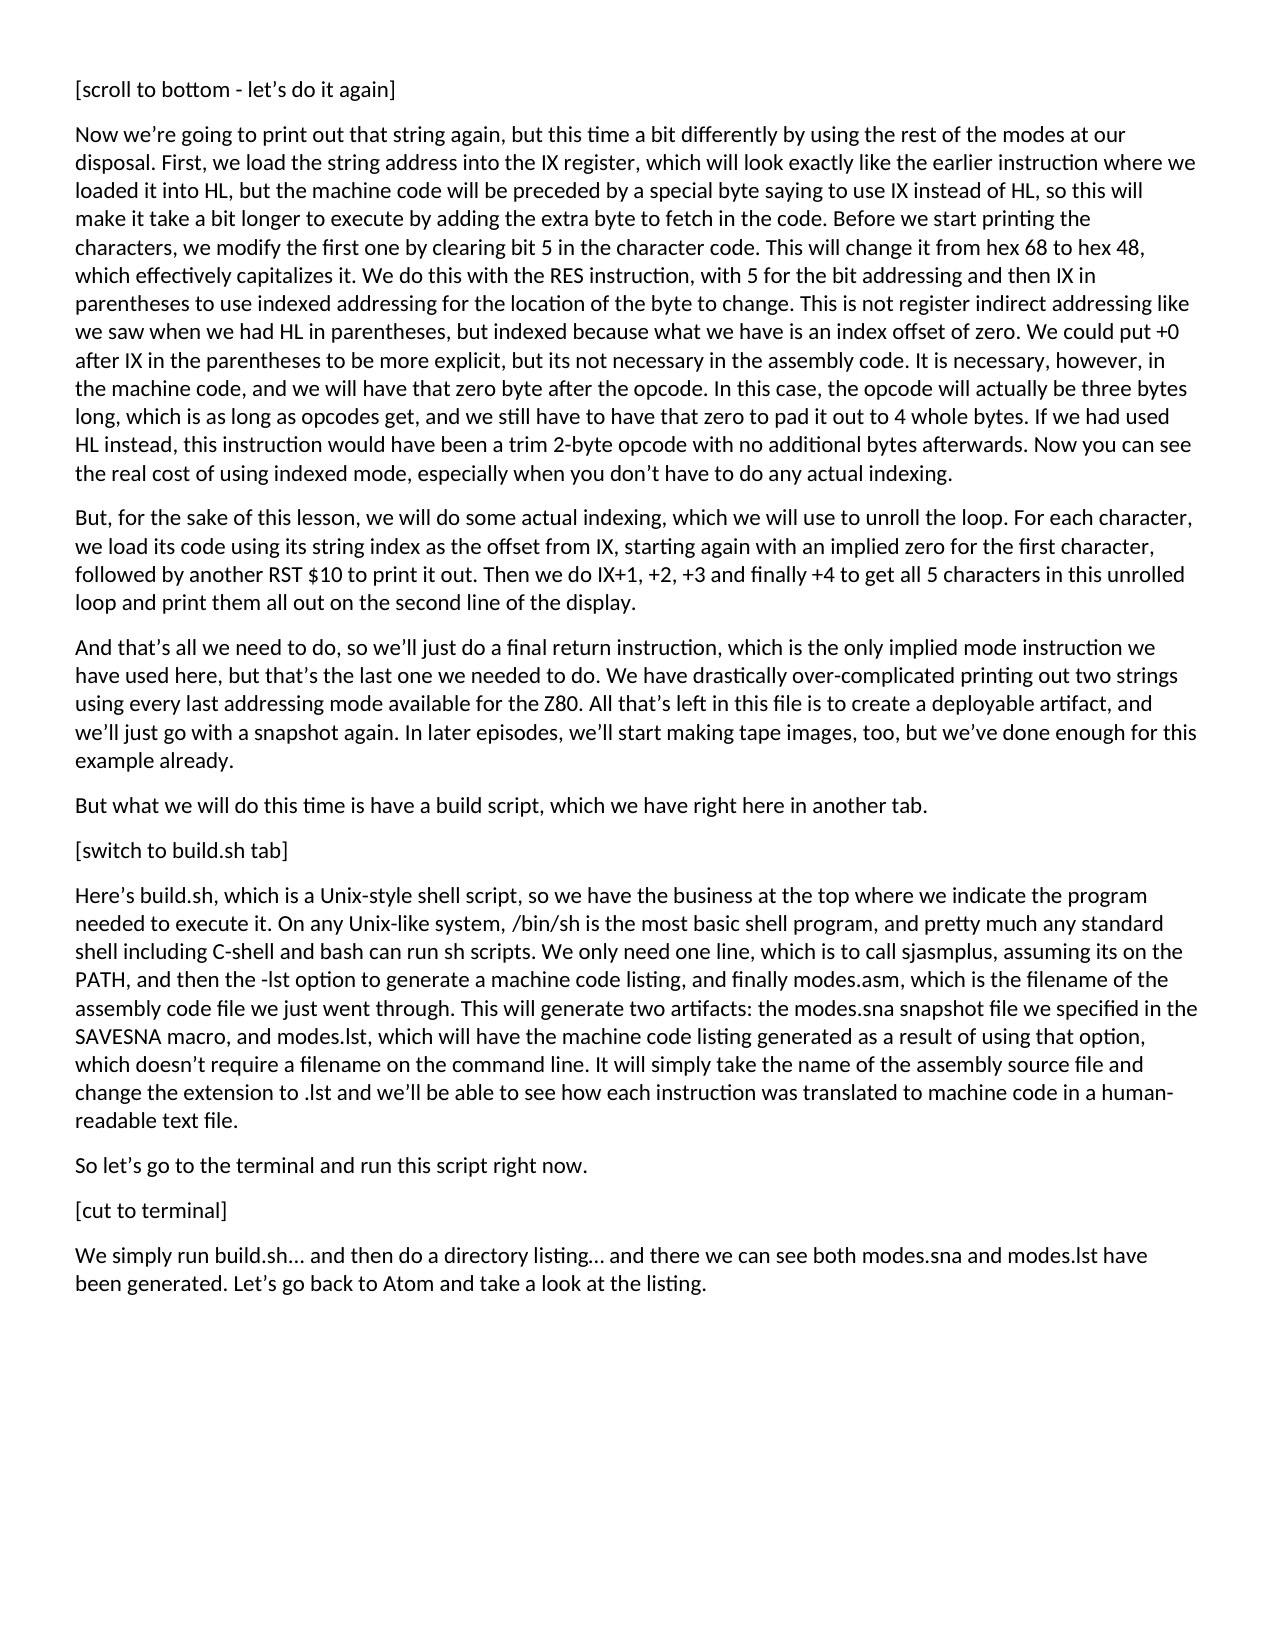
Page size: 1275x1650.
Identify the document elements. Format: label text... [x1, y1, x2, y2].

text Here’s build.sh, which is a Unix-style shell script, so we have the business at the top where we indicate the program needed to execute it. On any Unix-like system, /bin/sh is the most basic shell program, and pretty much any standard shell including C-shell and bash can run sh scripts. We only need one line, which is to call sjasmplus, assuming its on the PATH, and then the -lst option to generate a machine code listing, and finally modes.asm, which is the filename of the assembly code file we just went through. This will generate two artifacts: the modes.sna snapshot file we specified in the SAVESNA macro, and modes.lst, which will have the machine code listing generated as a result of using that option, which doesn’t require a filename on the command line. It will simply take the name of the assembly source file and change the extension to .lst and we’ll be able to see how each instruction was translated to machine code in a human-readable text file. [75, 881, 1200, 1134]
text [switch to build.sh tab] [75, 836, 1200, 864]
text Now we’re going to print out that string again, but this time a bit differently by using the rest of the modes at our disposal. First, we load the string address into the IX register, which will look exactly like the earlier instruction where we loaded it into HL, but the machine code will be preceded by a special byte saying to use IX instead of HL, so this will make it take a bit longer to execute by adding the extra byte to fetch in the code. Before we start printing the characters, we modify the first one by clearing bit 5 in the character code. This will change it from hex 68 to hex 48, which effectively capitalizes it. We do this with the RES instruction, with 5 for the bit addressing and then IX in parentheses to use indexed addressing for the location of the byte to change. This is not register indirect addressing like we saw when we had HL in parentheses, but indexed because what we have is an index offset of zero. We could put +0 after IX in the parentheses to be more explicit, but its not necessary in the assembly code. It is necessary, however, in the machine code, and we will have that zero byte after the opcode. In this case, the opcode will actually be three bytes long, which is as long as opcodes get, and we still have to have that zero to pad it out to 4 whole bytes. If we had used HL instead, this instruction would have been a trim 2-byte opcode with no additional bytes afterwards. Now you can see the real cost of using indexed mode, especially when you don’t have to do any actual indexing. [75, 120, 1200, 487]
text But what we will do this time is have a build script, which we have right here in another tab. [75, 791, 1200, 819]
text And that’s all we need to do, so we’ll just do a final return instruction, which is the only implied mode instruction we have used here, but that’s the last one we needed to do. We have drastically over-complicated printing out two strings using every last addressing mode available for the Z80. All that’s left in this file is to create a deployable artifact, and we’ll just go with a snapshot again. In later episodes, we’ll start making tape images, too, but we’ve done enough for this example already. [75, 633, 1200, 774]
text [scroll to bottom - let’s do it again] [75, 75, 1200, 103]
text But, for the sake of this lesson, we will do some actual indexing, which we will use to unroll the loop. For each character, we load its code using its string index as the offset from IX, starting again with an implied zero for the first character, followed by another RST $10 to print it out. Then we do IX+1, +2, +3 and finally +4 to get all 5 characters in this unrolled loop and print them all out on the second line of the display. [75, 503, 1200, 616]
text [cut to terminal] [75, 1196, 1200, 1224]
text We simply run build.sh... and then do a directory listing… and there we can see both modes.sna and modes.lst have been generated. Let’s go back to Atom and take a look at the listing. [75, 1241, 1200, 1297]
text So let’s go to the terminal and run this script right now. [75, 1151, 1200, 1179]
